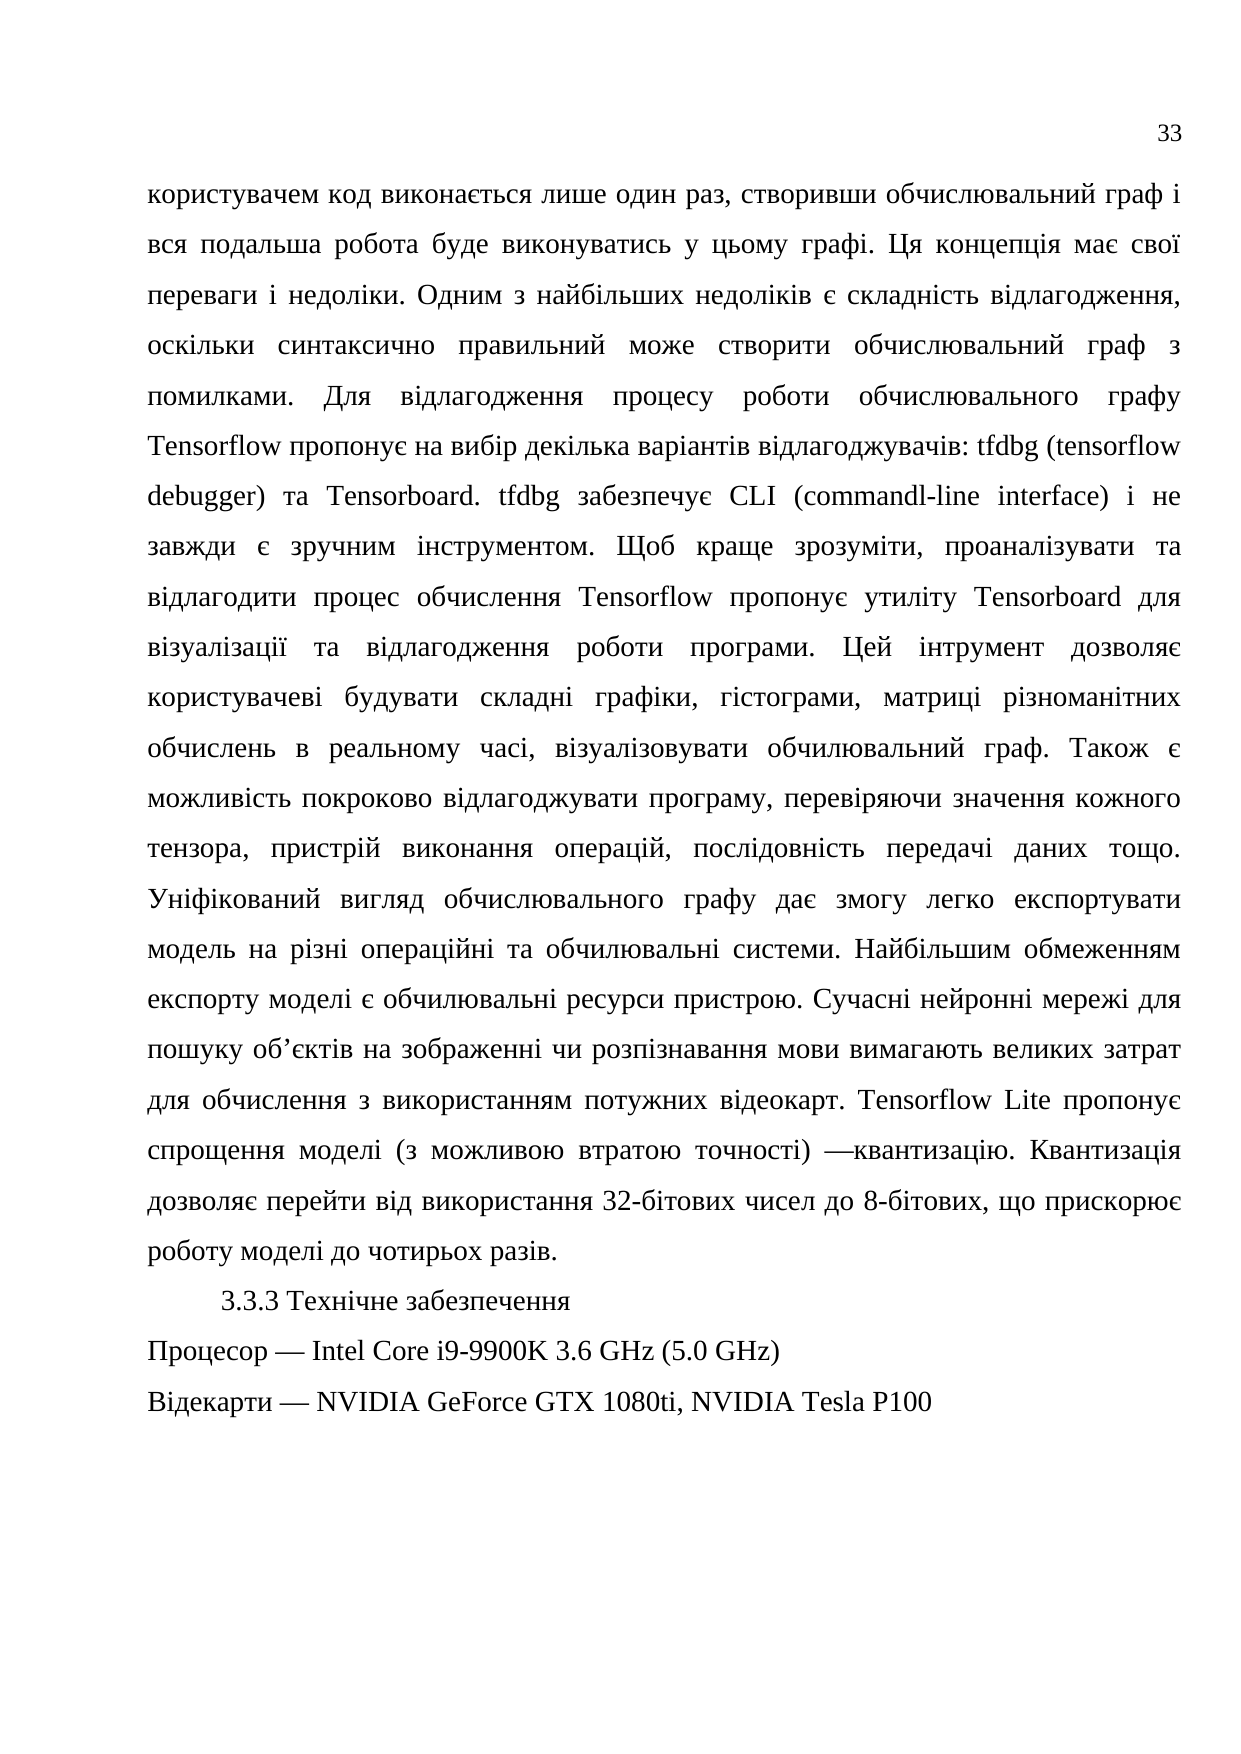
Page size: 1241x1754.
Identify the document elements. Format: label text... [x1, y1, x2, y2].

subtitle 3.3.3 Технічне забезпечення [147, 1283, 1182, 1317]
text Процесор — Intel Core i9-9900K 3.6 GHz (5.0 GHz) [147, 1333, 1182, 1367]
text користувачем код виконається лише один раз, створивши обчислювальний граф і вся подальша робота буде виконуватись у цьому графі. Ця концепція має свої переваги і недоліки. Одним з найбільших недоліків є складність відлагодження, оскільки синтаксично правильний може створити обчислювальний граф з помилками. Для відлагодження процесу роботи обчислювального графу Tensorflow пропонує на вибір декілька варіантів відлагоджувачів: tfdbg (tensorflow debugger) та Tensorboard. tfdbg забезпечує CLI (commandl-line interface) і не завжди є зручним інструментом. Щоб краще зрозуміти, проаналізувати та відлагодити процес обчислення Tensorflow пропонує утиліту Tensorboard для візуалізації та відлагодження роботи програми. Цей інтрумент дозволяє користувачеві будувати складні графіки, гістограми, матриці різноманітних обчислень в реальному часі, візуалізовувати обчилювальний граф. Також є можливість покроково відлагоджувати програму, перевіряючи значення кожного тензора, пристрій виконання операцій, послідовність передачі даних тощо. Уніфікований вигляд обчислювального графу дає змогу легко експортувати модель на різні операційні та обчилювальні системи. Найбільшим обмеженням експорту моделі є обчилювальні ресурси пристрою. Сучасні нейронні мережі для пошуку об’єктів на зображенні чи розпізнавання мови вимагають великих затрат для обчислення з використанням потужних відеокарт. Tensorflow Lite пропонує спрощення моделі (з можливою втратою точності) —квантизацію. Квантизація дозволяє перейти від використання 32-бітових чисел до 8-бітових, що прискорює роботу моделі до чотирьох разів. [147, 176, 1182, 1266]
text Відекарти — NVIDIA GeForce GTX 1080ti, NVIDIA Tesla P100 [147, 1384, 1182, 1417]
